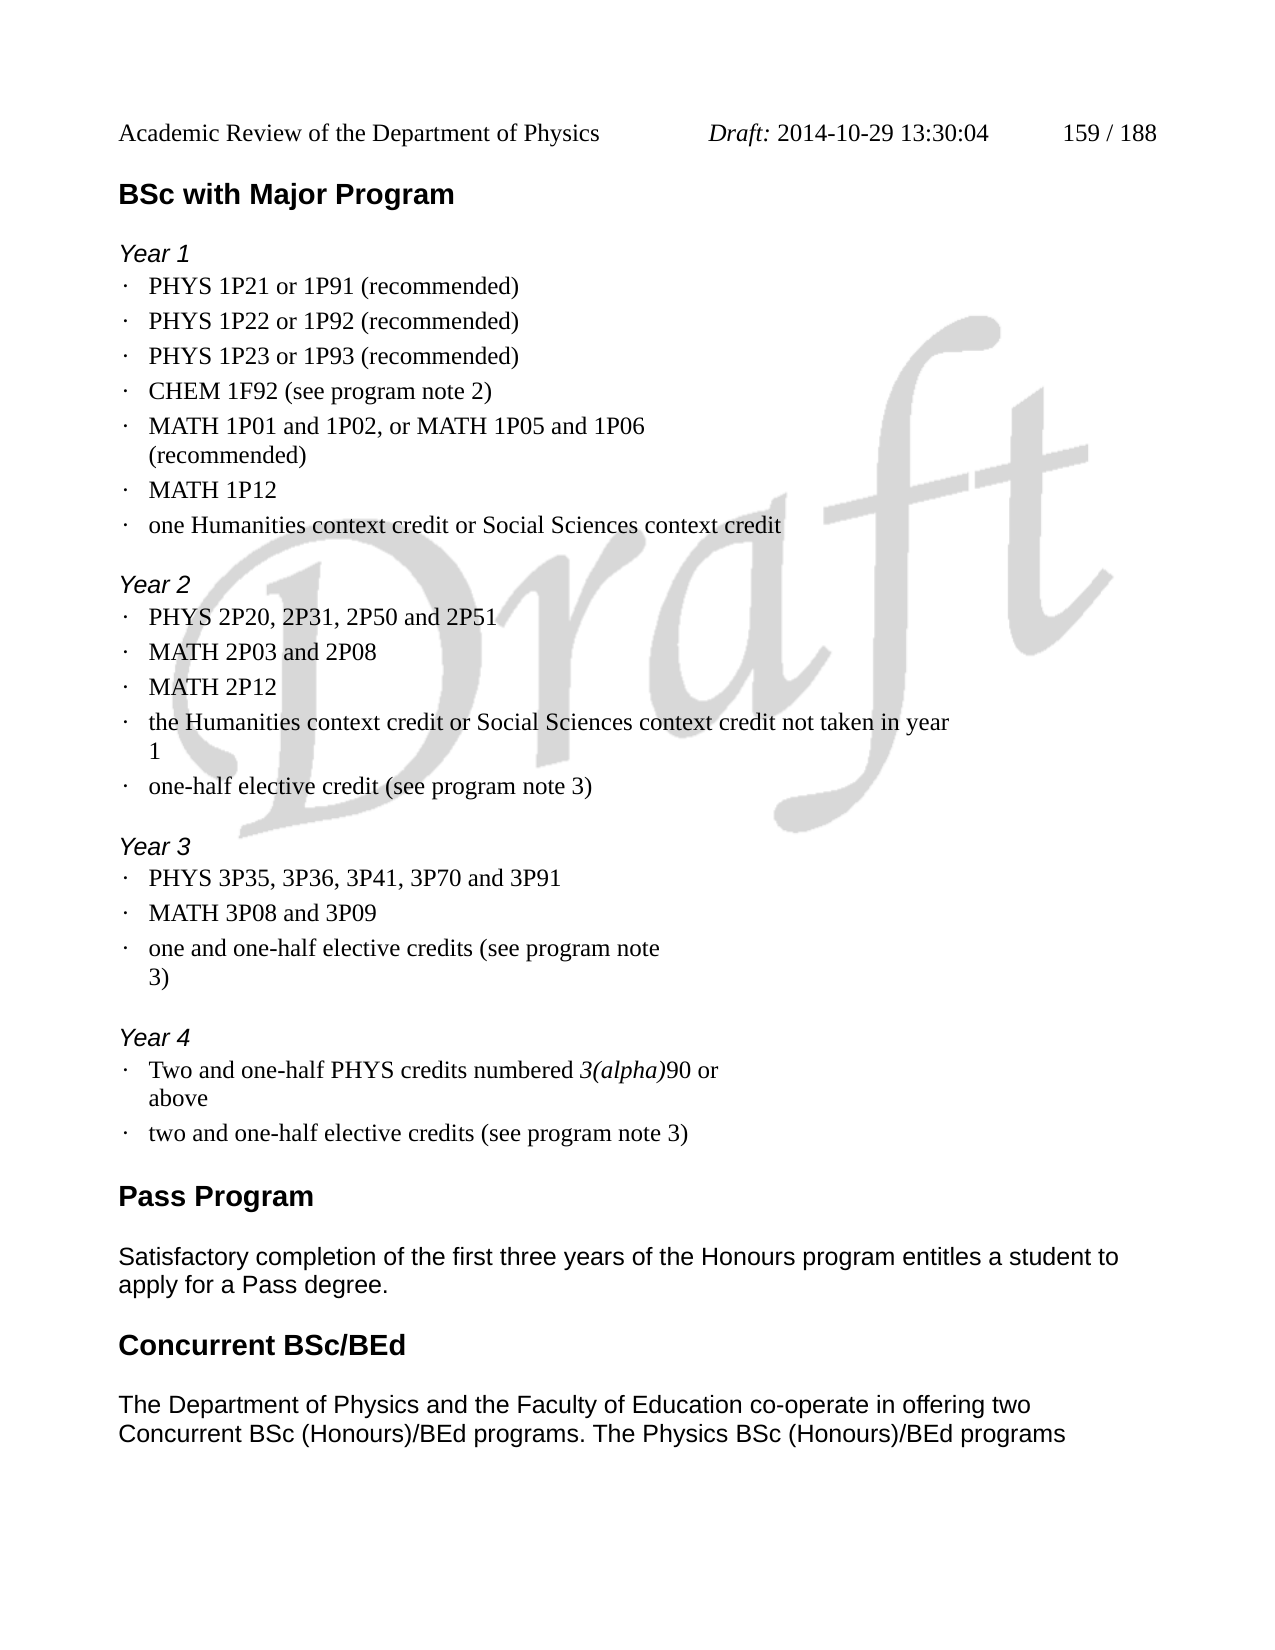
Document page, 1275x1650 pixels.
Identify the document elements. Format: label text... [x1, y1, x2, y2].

table_cell PHYS 1P23 or 1P93 (recommended) [145, 338, 811, 373]
text BSc with Major Program Year 1 [118, 177, 1157, 268]
table_cell one and one-half elective credits (see program note 3) [145, 930, 685, 994]
table_header PHYS 2P20, 2P31, 2P50 and 2P51 [145, 599, 962, 634]
table_header · [118, 1052, 145, 1115]
table_cell · [118, 704, 145, 768]
text Year 3 [118, 803, 1157, 860]
table_cell · [118, 930, 145, 994]
text Pass Program Satisfactory completion of the first three years of the Honours program entitles a student to apply for a Pass degree. Concurrent BSc/BEd The Department of Physics and the Faculty of Education co-operate in offering two Concurrent BSc (Honours)/BEd programs. The Physics BSc (Honours)/BEd programs [118, 1150, 1157, 1447]
table_cell · [118, 1115, 145, 1150]
table_cell · [118, 338, 145, 373]
picture [118, 118, 1157, 177]
table_cell · [118, 303, 145, 338]
table_cell MATH 3P08 and 3P09 [145, 895, 685, 930]
picture [118, 268, 1157, 542]
table_cell · [118, 768, 145, 803]
table_cell · [118, 895, 145, 930]
table_cell one Humanities context credit or Social Sciences context credit [145, 507, 811, 542]
table_cell · [118, 408, 145, 472]
picture [118, 1447, 1157, 1532]
table_cell · [118, 634, 145, 669]
table_cell MATH 1P12 [145, 472, 811, 507]
table_cell two and one-half elective credits (see program note 3) [145, 1115, 783, 1150]
table_cell · [118, 373, 145, 408]
table_cell MATH 2P03 and 2P08 [145, 634, 962, 669]
table_cell · [118, 507, 145, 542]
table_cell · [118, 669, 145, 704]
table_header PHYS 1P21 or 1P91 (recommended) [145, 268, 811, 303]
table_header · [118, 860, 145, 895]
table_cell CHEM 1F92 (see program note 2) [145, 373, 811, 408]
table_cell MATH 2P12 [145, 669, 962, 704]
text Year 4 [118, 994, 1157, 1052]
text Year 2 [118, 542, 1157, 599]
picture [118, 1052, 1157, 1150]
table_header · [118, 599, 145, 634]
picture [118, 599, 1157, 803]
picture [118, 860, 1157, 994]
table_header · [118, 268, 145, 303]
table_header Two and one-half PHYS credits numbered 3(alpha)90 or above [145, 1052, 783, 1115]
table_cell the Humanities context credit or Social Sciences context credit not taken in year 1 [145, 704, 962, 768]
table_cell one-half elective credit (see program note 3) [145, 768, 962, 803]
table_cell MATH 1P01 and 1P02, or MATH 1P05 and 1P06 (recommended) [145, 408, 811, 472]
table_cell · [118, 472, 145, 507]
table_cell PHYS 1P22 or 1P92 (recommended) [145, 303, 811, 338]
table_header PHYS 3P35, 3P36, 3P41, 3P70 and 3P91 [145, 860, 685, 895]
